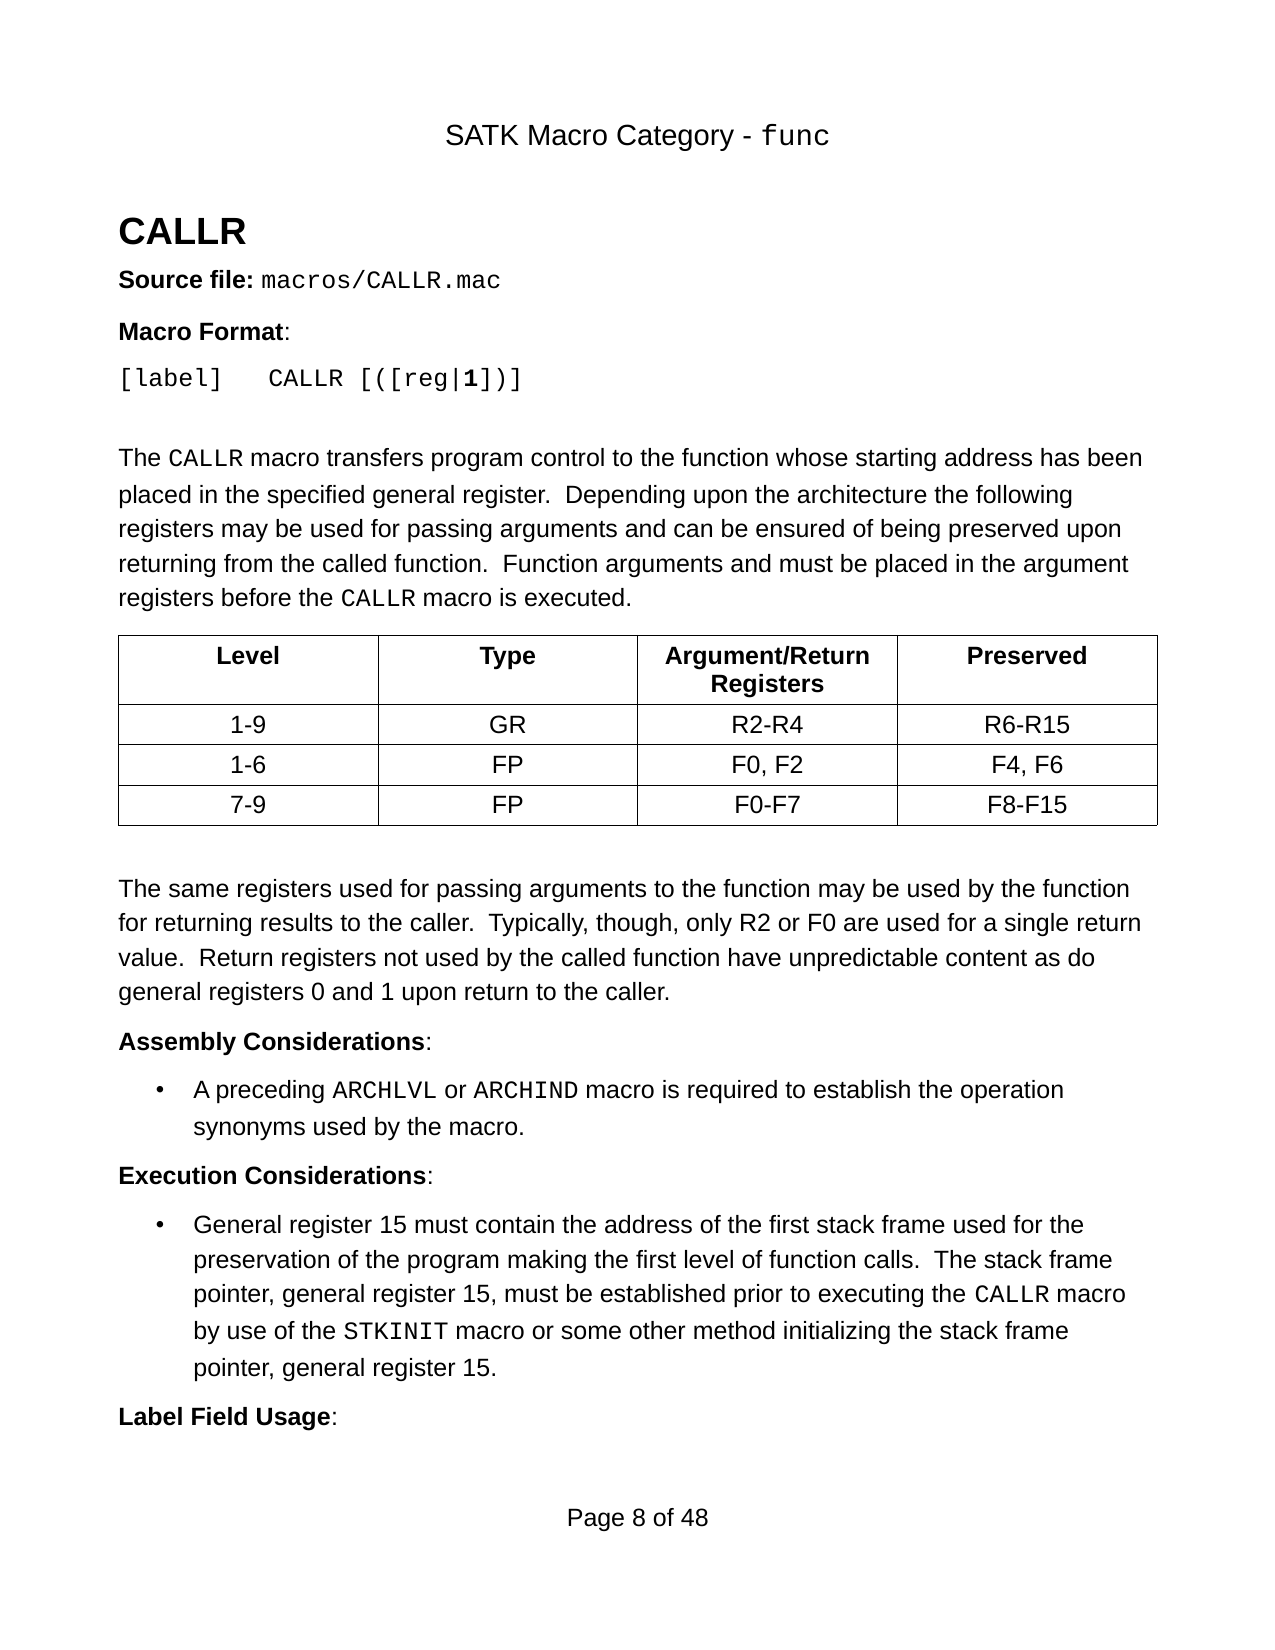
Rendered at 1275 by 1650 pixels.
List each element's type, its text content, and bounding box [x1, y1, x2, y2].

text Source file: macros/CALLR.mac [118, 265, 1157, 296]
text The same registers used for passing arguments to the function may be used by the function for returning results to the caller. Typically, though, only R2 or F0 are used for a single return value. Return registers not used by the called function have unpredictable content as do general registers 0 and 1 upon return to the caller. [118, 874, 1157, 1006]
table_cell GR [379, 705, 637, 744]
table_cell 1-9 [119, 705, 378, 744]
table_cell F0-F7 [638, 786, 897, 825]
table_header Level [119, 636, 378, 704]
table_cell F0, F2 [638, 745, 897, 784]
table_cell F4, F6 [898, 745, 1157, 784]
list A preceding ARCHLVL or ARCHIND macro is required to establish the operation synonyms used by the macro. [156, 1076, 1157, 1141]
text Execution Considerations: [118, 1161, 1157, 1190]
subtitle CALLR [118, 209, 1157, 252]
table_cell F8-F15 [898, 786, 1157, 825]
text Label Field Usage: [118, 1402, 1157, 1431]
table_header Preserved [898, 636, 1157, 704]
table_header Argument/Return Registers [638, 636, 897, 704]
table_cell FP [379, 745, 637, 784]
table_header Type [379, 636, 637, 704]
text Assembly Considerations: [118, 1026, 1157, 1055]
table_cell R2-R4 [638, 705, 897, 744]
text [label] CALLR [([reg|1])] [118, 366, 1157, 394]
table_cell R6-R15 [898, 705, 1157, 744]
table_cell FP [379, 786, 637, 825]
list General register 15 must contain the address of the first stack frame used for the preservation of the program making the first level of function calls. The stack frame pointer, general register 15, must be established prior to executing the CALLR macro by use of the STKINIT macro or some other method initializing the stack frame pointer, general register 15. [156, 1210, 1157, 1381]
table_cell 7-9 [119, 786, 378, 825]
text The CALLR macro transfers program control to the function whose starting address has been placed in the specified general register. Depending upon the architecture the following registers may be used for passing arguments and can be ensured of being preserved upon returning from the called function. Function arguments and must be placed in the argument registers before the CALLR macro is executed. [118, 443, 1157, 614]
text Macro Format: [118, 317, 1157, 345]
table_cell 1-6 [119, 745, 378, 784]
